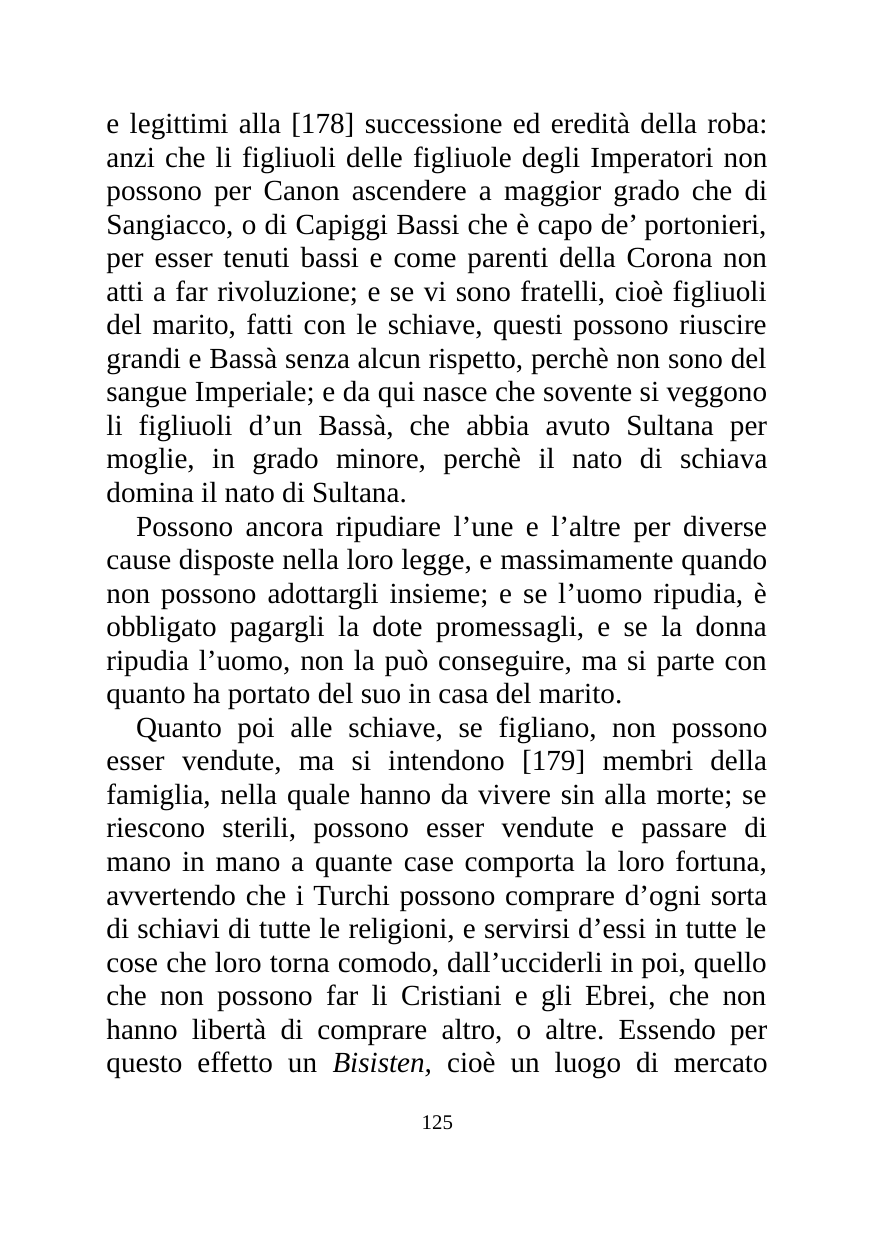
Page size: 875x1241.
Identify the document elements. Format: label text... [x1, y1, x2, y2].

text e legittimi alla [178] successione ed eredità della roba: anzi che li figliuoli delle figliuole degli Imperatori non possono per Canon ascendere a maggior grado che di Sangiacco, o di Capiggi Bassi che è capo de’ portonieri, per esser tenuti bassi e come parenti della Corona non atti a far rivoluzione; e se vi sono fratelli, cioè figliuoli del marito, fatti con le schiave, questi possono riuscire grandi e Bassà senza alcun rispetto, perchè non sono del sangue Imperiale; e da qui nasce che sovente si veggono li figliuoli d’un Bassà, che abbia avuto Sultana per moglie, in grado minore, perchè il nato di schiava domina il nato di Sultana. [106, 106, 768, 509]
text Possono ancora ripudiare l’une e l’altre per diverse cause disposte nella loro legge, e massimamente quando non possono adottargli insieme; e se l’uomo ripudia, è obbligato pagargli la dote promessagli, e se la donna ripudia l’uomo, non la può conseguire, ma si parte con quanto ha portato del suo in casa del marito. [106, 509, 768, 710]
text Quanto poi alle schiave, se figliano, non possono esser vendute, ma si intendono [179] membri della famiglia, nella quale hanno da vivere sin alla morte; se riescono sterili, possono esser vendute e passare di mano in mano a quante case comporta la loro fortuna, avvertendo che i Turchi possono comprare d’ogni sorta di schiavi di tutte le religioni, e servirsi d’essi in tutte le cose che loro torna comodo, dall’ucciderli in poi, quello che non possono far li Cristiani e gli Ebrei, che non hanno libertà di comprare altro, o altre. Essendo per questo effetto un Bisisten, cioè un luogo di mercato [106, 710, 768, 1079]
